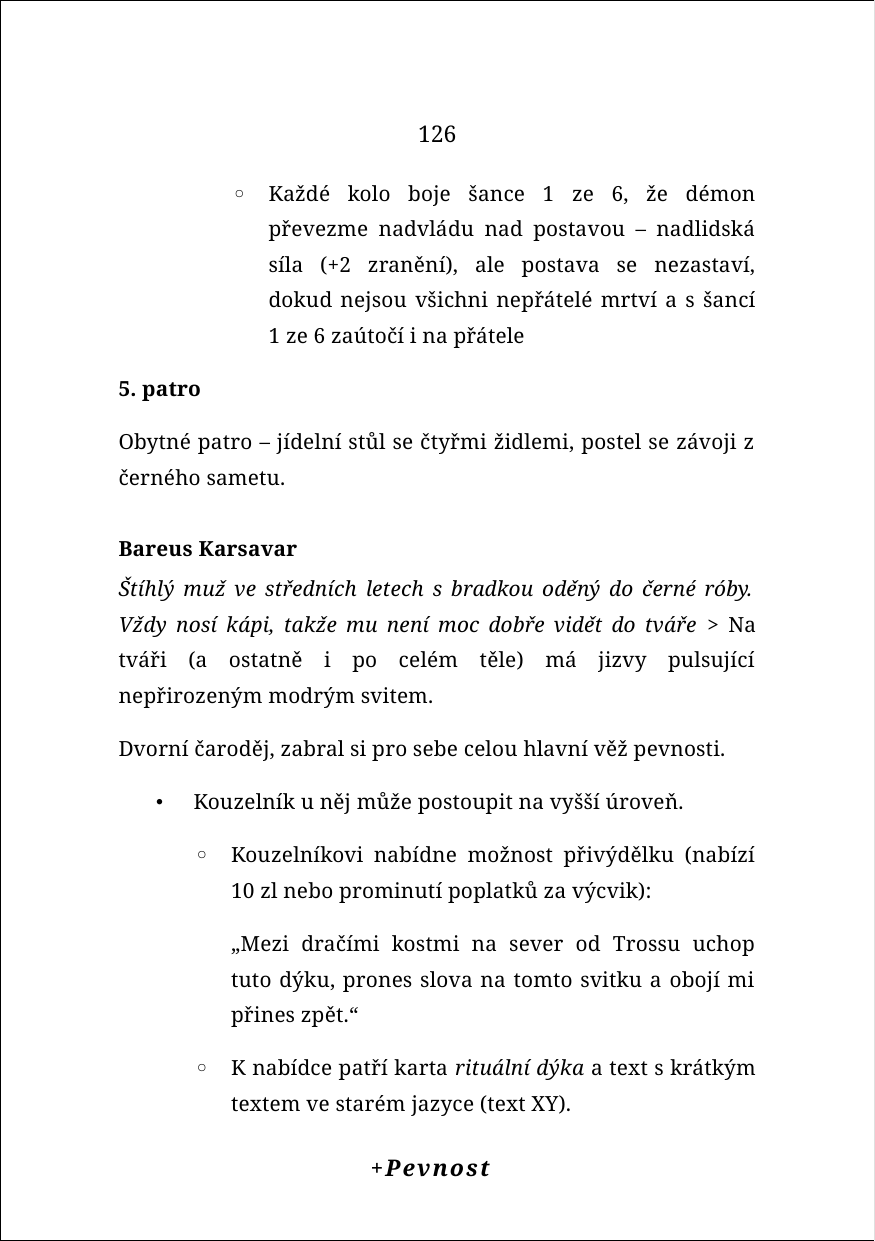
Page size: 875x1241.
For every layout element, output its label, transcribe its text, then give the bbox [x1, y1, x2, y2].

text Dvorní čaroděj, zabral si pro sebe celou hlavní věž pevnosti. [118, 734, 756, 762]
list „Mezi dračími kostmi na sever od Trossu uchop tuto dýku, prones slova na tomto svitku a obojí mi přines zpět.“ [193, 929, 756, 1029]
list Kouzelník u něj může postoupit na vyšší úroveň. [156, 787, 756, 816]
text Obytné patro – jídelní stůl se čtyřmi židlemi, postel se závoji z černého sametu. [118, 427, 756, 491]
text 5. patro [118, 374, 756, 403]
list Každé kolo boje šance 1 ze 6, že démon převezme nadvládu nad postavou – nadlidská síla (+2 zranění), ale postava se nezastaví, dokud nejsou všichni nepřátelé mrtví a s šancí 1 ze 6 zaútočí i na přátele [231, 179, 756, 349]
subtitle Bareus Karsavar [118, 534, 756, 562]
list K nabídce patří karta rituální dýka a text s krátkým textem ve starém jazyce (text XY). [193, 1053, 756, 1117]
text Štíhlý muž ve středních letech s bradkou oděný do černé róby. Vždy nosí kápi, takže mu není moc dobře vidět do tváře > Na tváři (a ostatně i po celém těle) má jizvy pulsující nepřirozeným modrým svitem. [118, 574, 756, 709]
list Kouzelníkovi nabídne možnost přivýdělku (nabízí 10 zl nebo prominutí poplatků za výcvik): [193, 840, 756, 904]
